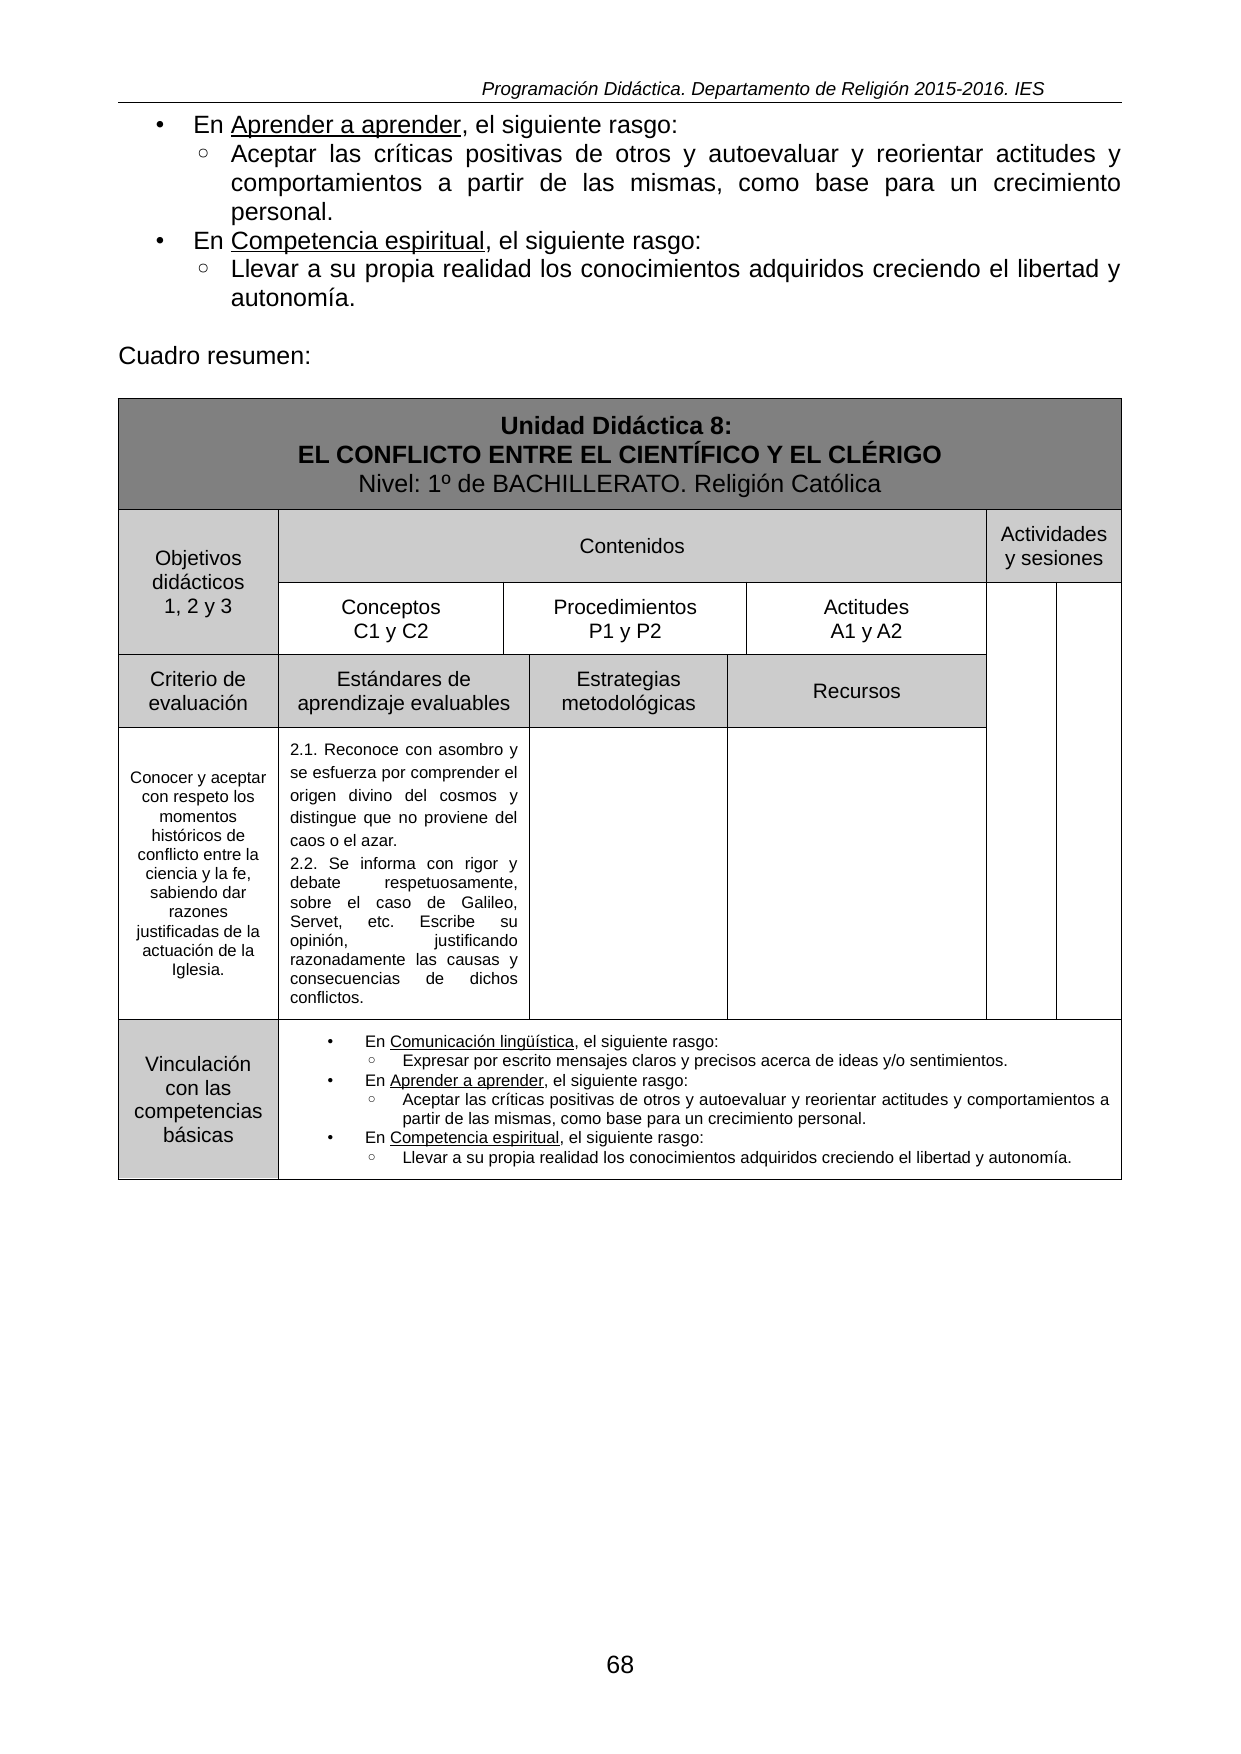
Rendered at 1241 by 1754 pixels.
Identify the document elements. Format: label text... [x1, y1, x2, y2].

table_cell Conceptos C1 y C2 [279, 583, 503, 654]
table_cell 2.1. Reconoce con asombro y se esfuerza por comprender el origen divino del cosmos y distingue que no proviene del caos o el azar. 2.2. Se informa con rigor y debate respetuosamente, sobre el caso de Galileo, Servet, etc. Escribe su opinión, justificando razonadamente las causas y consecuencias de dichos conflictos. [279, 728, 529, 1019]
list En Aprender a aprender, el siguiente rasgo: [156, 110, 1122, 139]
table_cell [1057, 583, 1121, 1019]
table_cell [530, 728, 727, 1019]
table_cell Estrategias metodológicas [530, 655, 727, 727]
table_cell Contenidos [279, 510, 986, 582]
table_cell Estándares de aprendizaje evaluables [279, 655, 529, 727]
table_cell [728, 728, 986, 1019]
table_header Unidad Didáctica 8: EL CONFLICTO ENTRE EL CIENTÍFICO Y EL CLÉRIGO Nivel: 1º de BACHILLERATO. Religión Católica [119, 399, 1121, 509]
table_cell [987, 583, 1056, 1019]
table_cell Actitudes A1 y A2 [747, 583, 986, 654]
list En Competencia espiritual, el siguiente rasgo: [156, 226, 1122, 254]
table_cell En Comunicación lingüística, el siguiente rasgo: Expresar por escrito mensajes claros y precisos acerca de ideas y/o sentimientos. En Aprender a aprender, el siguiente rasgo: Aceptar las críticas positivas de otros y autoevaluar y reorientar actitudes y comportamientos a partir de las mismas, como base para un crecimiento personal. En Competencia espiritual, el siguiente rasgo: Llevar a su propia realidad los conocimientos adquiridos creciendo el libertad y autonomía. [279, 1020, 1121, 1178]
table_cell Criterio de evaluación [119, 655, 278, 727]
list Aceptar las críticas positivas de otros y autoevaluar y reorientar actitudes y comportamientos a partir de las mismas, como base para un crecimiento personal. [193, 139, 1122, 226]
table_cell Vinculación con las competencias básicas [119, 1020, 278, 1178]
table_cell Recursos [728, 655, 986, 727]
table_cell Procedimientos P1 y P2 [504, 583, 746, 654]
table_cell Objetivos didácticos 1, 2 y 3 [119, 510, 278, 654]
table_cell Conocer y aceptar con respeto los momentos históricos de conflicto entre la ciencia y la fe, sabiendo dar razones justificadas de la actuación de la Iglesia. [119, 728, 278, 1019]
text Cuadro resumen: [118, 341, 1122, 369]
table_cell Actividades y sesiones [987, 510, 1121, 582]
list Llevar a su propia realidad los conocimientos adquiridos creciendo el libertad y autonomía. [193, 254, 1122, 312]
